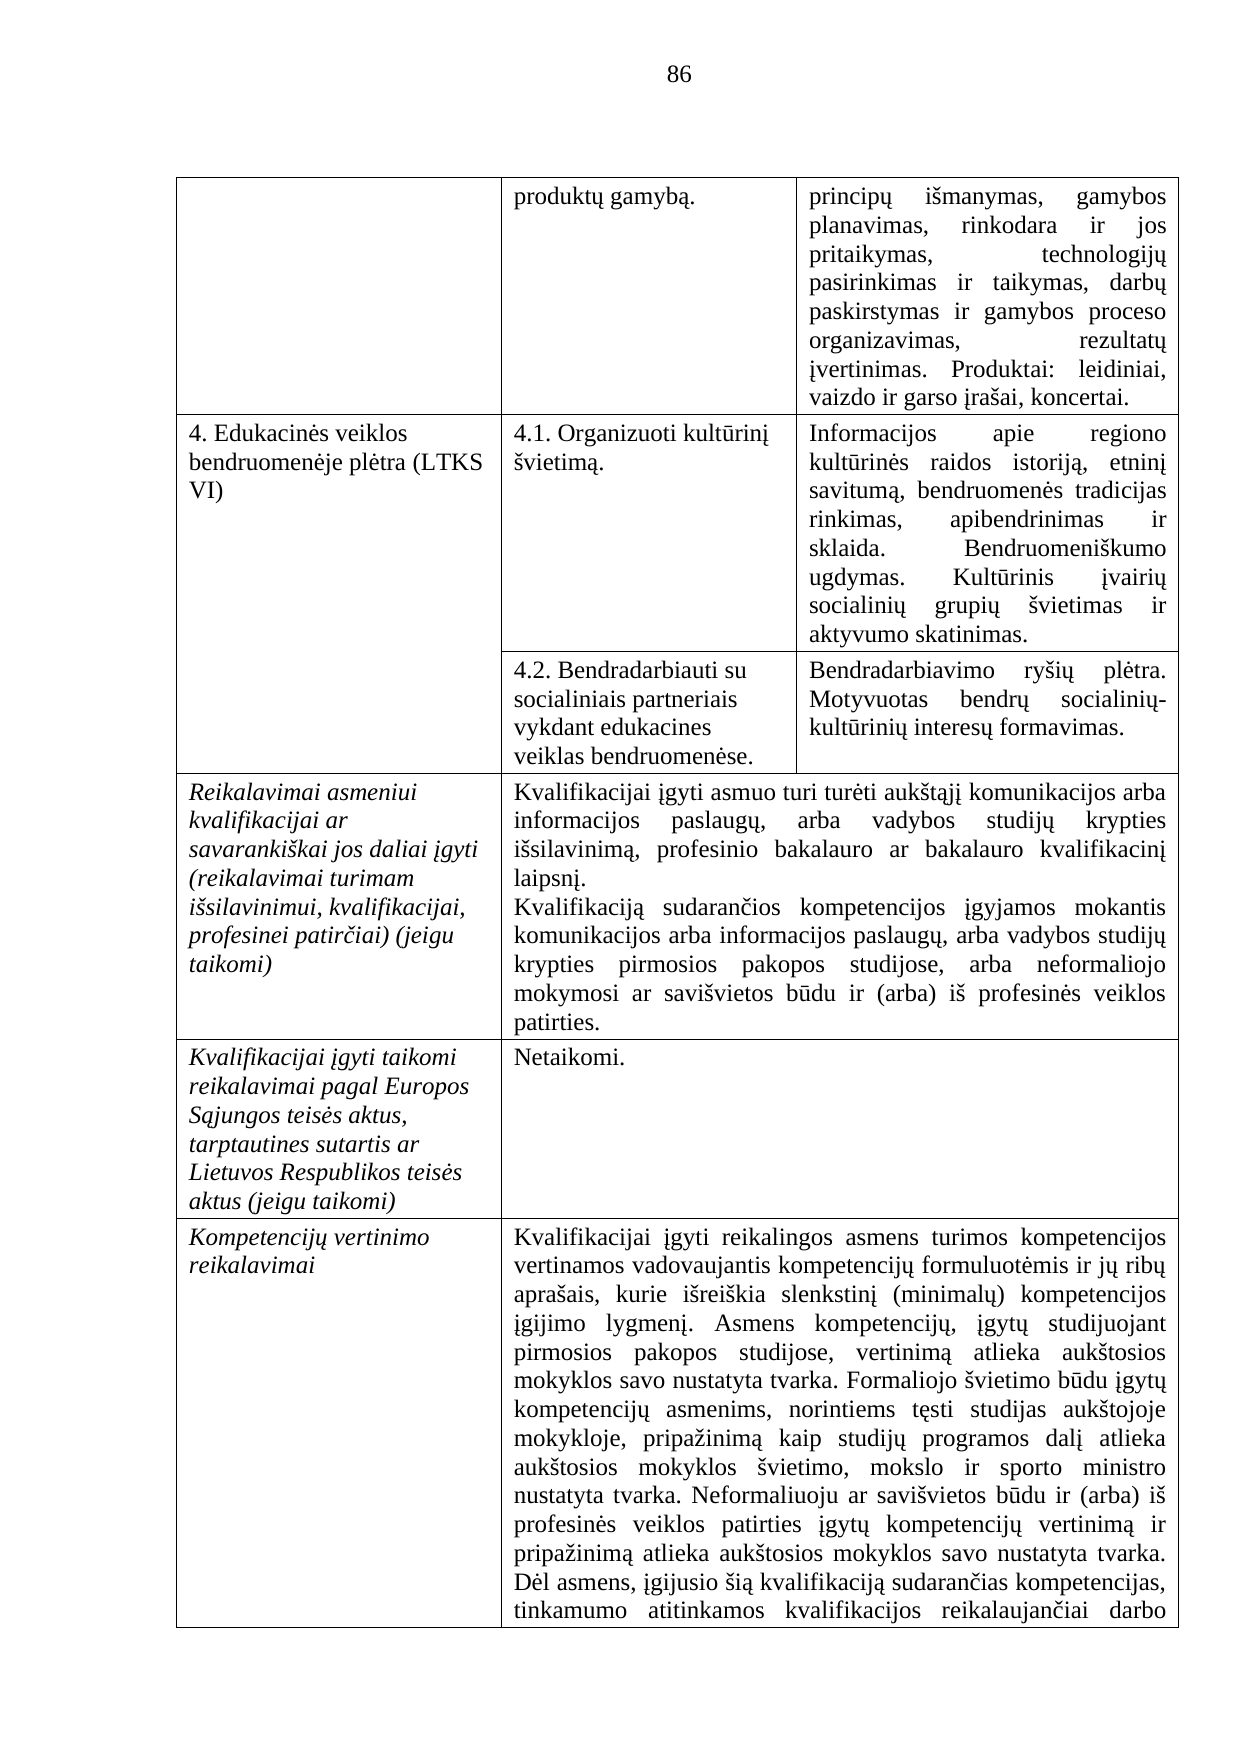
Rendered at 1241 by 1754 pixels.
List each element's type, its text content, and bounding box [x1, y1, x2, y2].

table_cell Netaikomi. [502, 1040, 1178, 1218]
table_cell Kvalifikacijai įgyti asmuo turi turėti aukštąjį komunikacijos arba informacijos paslaugų, arba vadybos studijų krypties išsilavinimą, profesinio bakalauro ar bakalauro kvalifikacinį laipsnį. Kvalifikaciją sudarančios kompetencijos įgyjamos mokantis komunikacijos arba informacijos paslaugų, arba vadybos studijų krypties pirmosios pakopos studijose, arba neformaliojo mokymosi ar savišvietos būdu ir (arba) iš profesinės veiklos patirties. [502, 774, 1178, 1038]
table_cell Kvalifikacijai įgyti taikomi reikalavimai pagal Europos Sąjungos teisės aktus, tarptautines sutartis ar Lietuvos Respublikos teisės aktus (jeigu taikomi) [177, 1040, 501, 1218]
table_cell 4.1. Organizuoti kultūrinį švietimą. [502, 415, 796, 651]
table_cell Bendradarbiavimo ryšių plėtra. Motyvuotas bendrų socialinių-kultūrinių interesų formavimas. [797, 652, 1178, 773]
table_cell 4.2. Bendradarbiauti su socialiniais partneriais vykdant edukacines veiklas bendruomenėse. [502, 652, 796, 773]
table_cell 4. Edukacinės veiklos bendruomenėje plėtra (LTKS VI) [177, 415, 501, 773]
table_cell Informacijos apie regiono kultūrinės raidos istoriją, etninį savitumą, bendruomenės tradicijas rinkimas, apibendrinimas ir sklaida. Bendruomeniškumo ugdymas. Kultūrinis įvairių socialinių grupių švietimas ir aktyvumo skatinimas. [797, 415, 1178, 651]
table_cell principų išmanymas, gamybos planavimas, rinkodara ir jos pritaikymas, technologijų pasirinkimas ir taikymas, darbų paskirstymas ir gamybos proceso organizavimas, rezultatų įvertinimas. Produktai: leidiniai, vaizdo ir garso įrašai, koncertai. [797, 178, 1178, 414]
table_cell [177, 178, 501, 414]
table_cell Kompetencijų vertinimo reikalavimai [177, 1219, 501, 1627]
table_cell Kvalifikacijai įgyti reikalingos asmens turimos kompetencijos vertinamos vadovaujantis kompetencijų formuluotėmis ir jų ribų aprašais, kurie išreiškia slenkstinį (minimalų) kompetencijos įgijimo lygmenį. Asmens kompetencijų, įgytų studijuojant pirmosios pakopos studijose, vertinimą atlieka aukštosios mokyklos savo nustatyta tvarka. Formaliojo švietimo būdu įgytų kompetencijų asmenims, norintiems tęsti studijas aukštojoje mokykloje, pripažinimą kaip studijų programos dalį atlieka aukštosios mokyklos švietimo, mokslo ir sporto ministro nustatyta tvarka. Neformaliuoju ar savišvietos būdu ir (arba) iš profesinės veiklos patirties įgytų kompetencijų vertinimą ir pripažinimą atlieka aukštosios mokyklos savo nustatyta tvarka. Dėl asmens, įgijusio šią kvalifikaciją sudarančias kompetencijas, tinkamumo atitinkamos kvalifikacijos reikalaujančiai darbo [502, 1219, 1178, 1627]
table_cell produktų gamybą. [502, 178, 796, 414]
table_cell Reikalavimai asmeniui kvalifikacijai ar savarankiškai jos daliai įgyti (reikalavimai turimam išsilavinimui, kvalifikacijai, profesinei patirčiai) (jeigu taikomi) [177, 774, 501, 1038]
